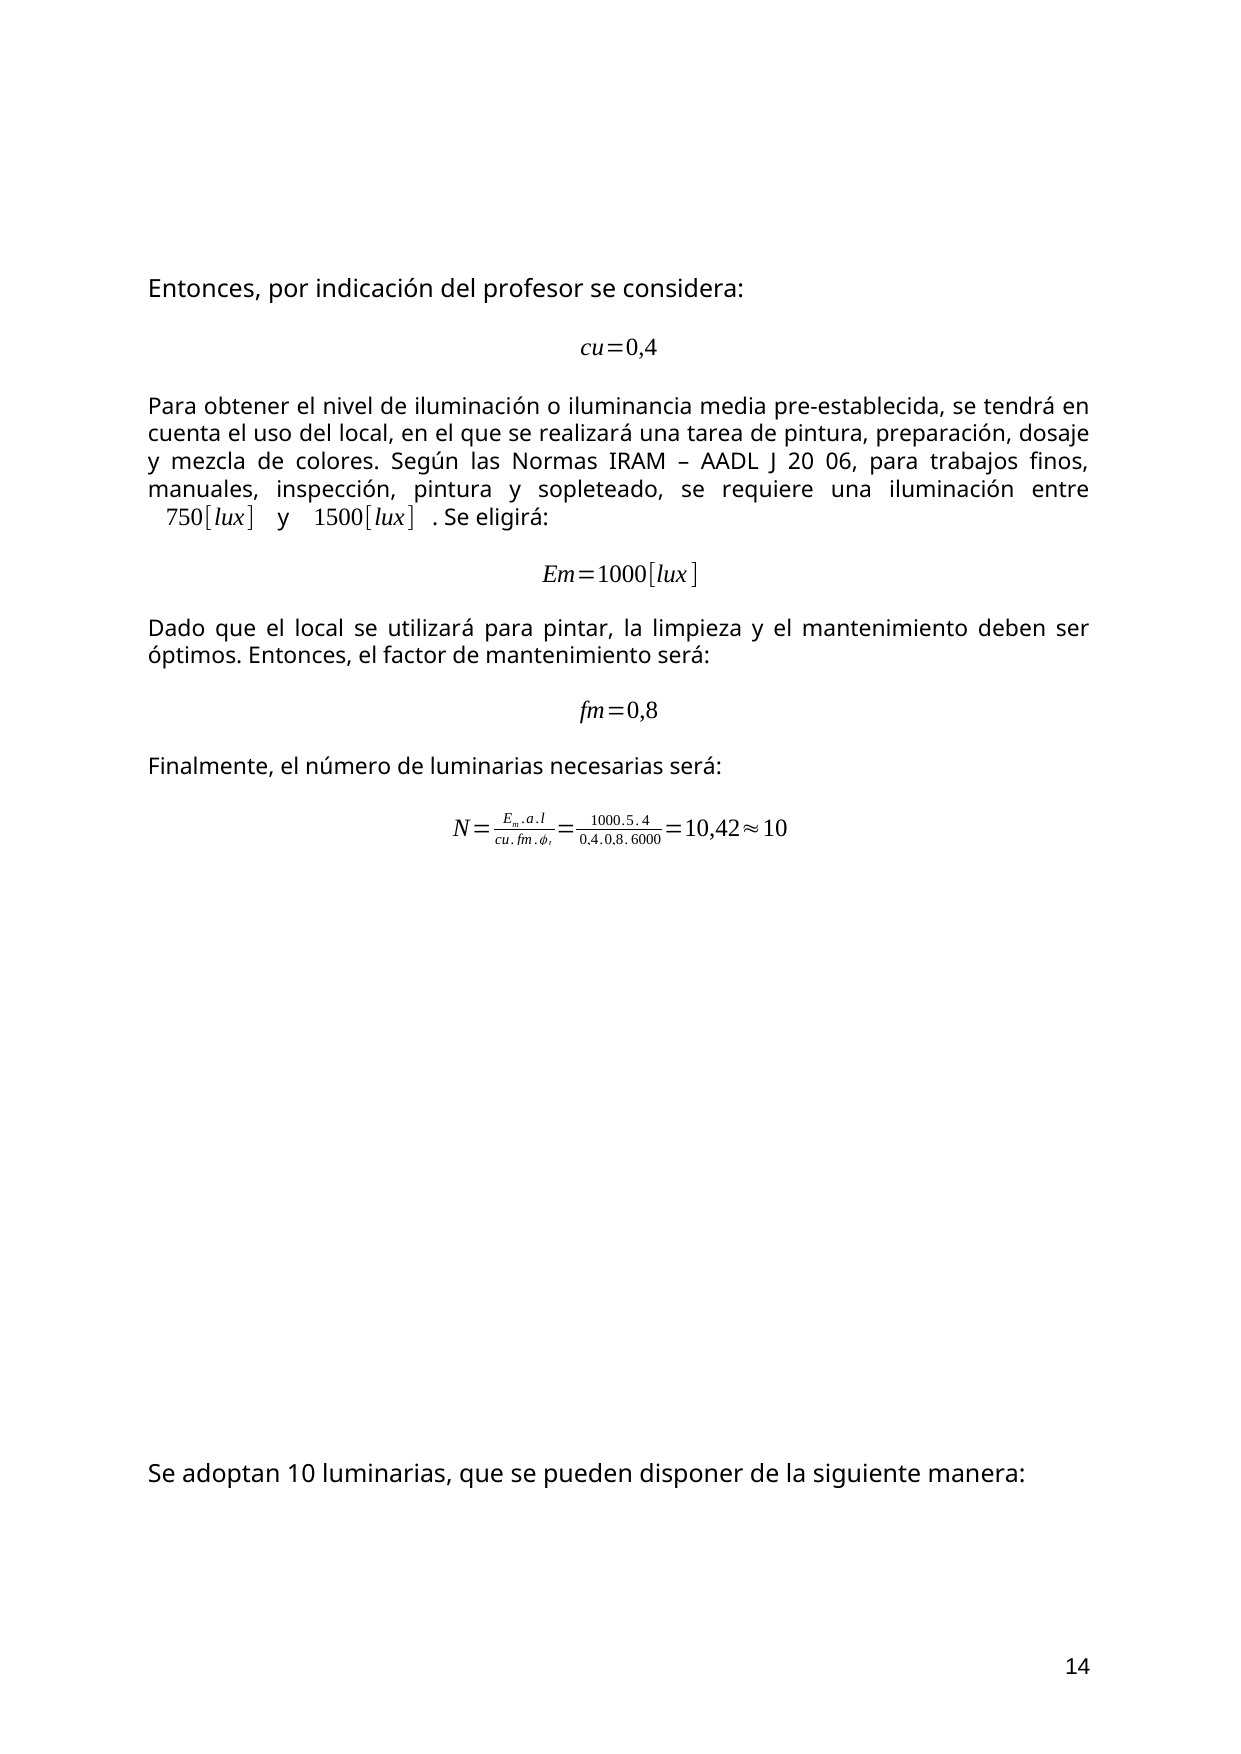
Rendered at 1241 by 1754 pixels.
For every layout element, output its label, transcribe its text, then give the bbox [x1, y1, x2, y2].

text Finalmente, el número de luminarias necesarias será: [148, 752, 1090, 780]
text Entonces, por indicación del profesor se considera: [148, 272, 1090, 303]
text Se adoptan 10 luminarias, que se pueden disponer de la siguiente manera: [148, 1458, 1090, 1488]
text Dado que el local se utilizará para pintar, la limpieza y el mantenimiento deben ser óptimos. Entonces, el factor de mantenimiento será: [148, 614, 1090, 671]
text Para obtener el nivel de iluminación o iluminancia media pre-establecida, se tendrá en cuenta el uso del local, en el que se realizará una tarea de pintura, preparación, dosaje y mezcla de colores. Según las Normas IRAM – AADL J 20 06, para trabajos finos, manuales, inspección, pintura y sopleteado, se requiere una iluminación entre y . Se eligirá: [148, 392, 1090, 532]
